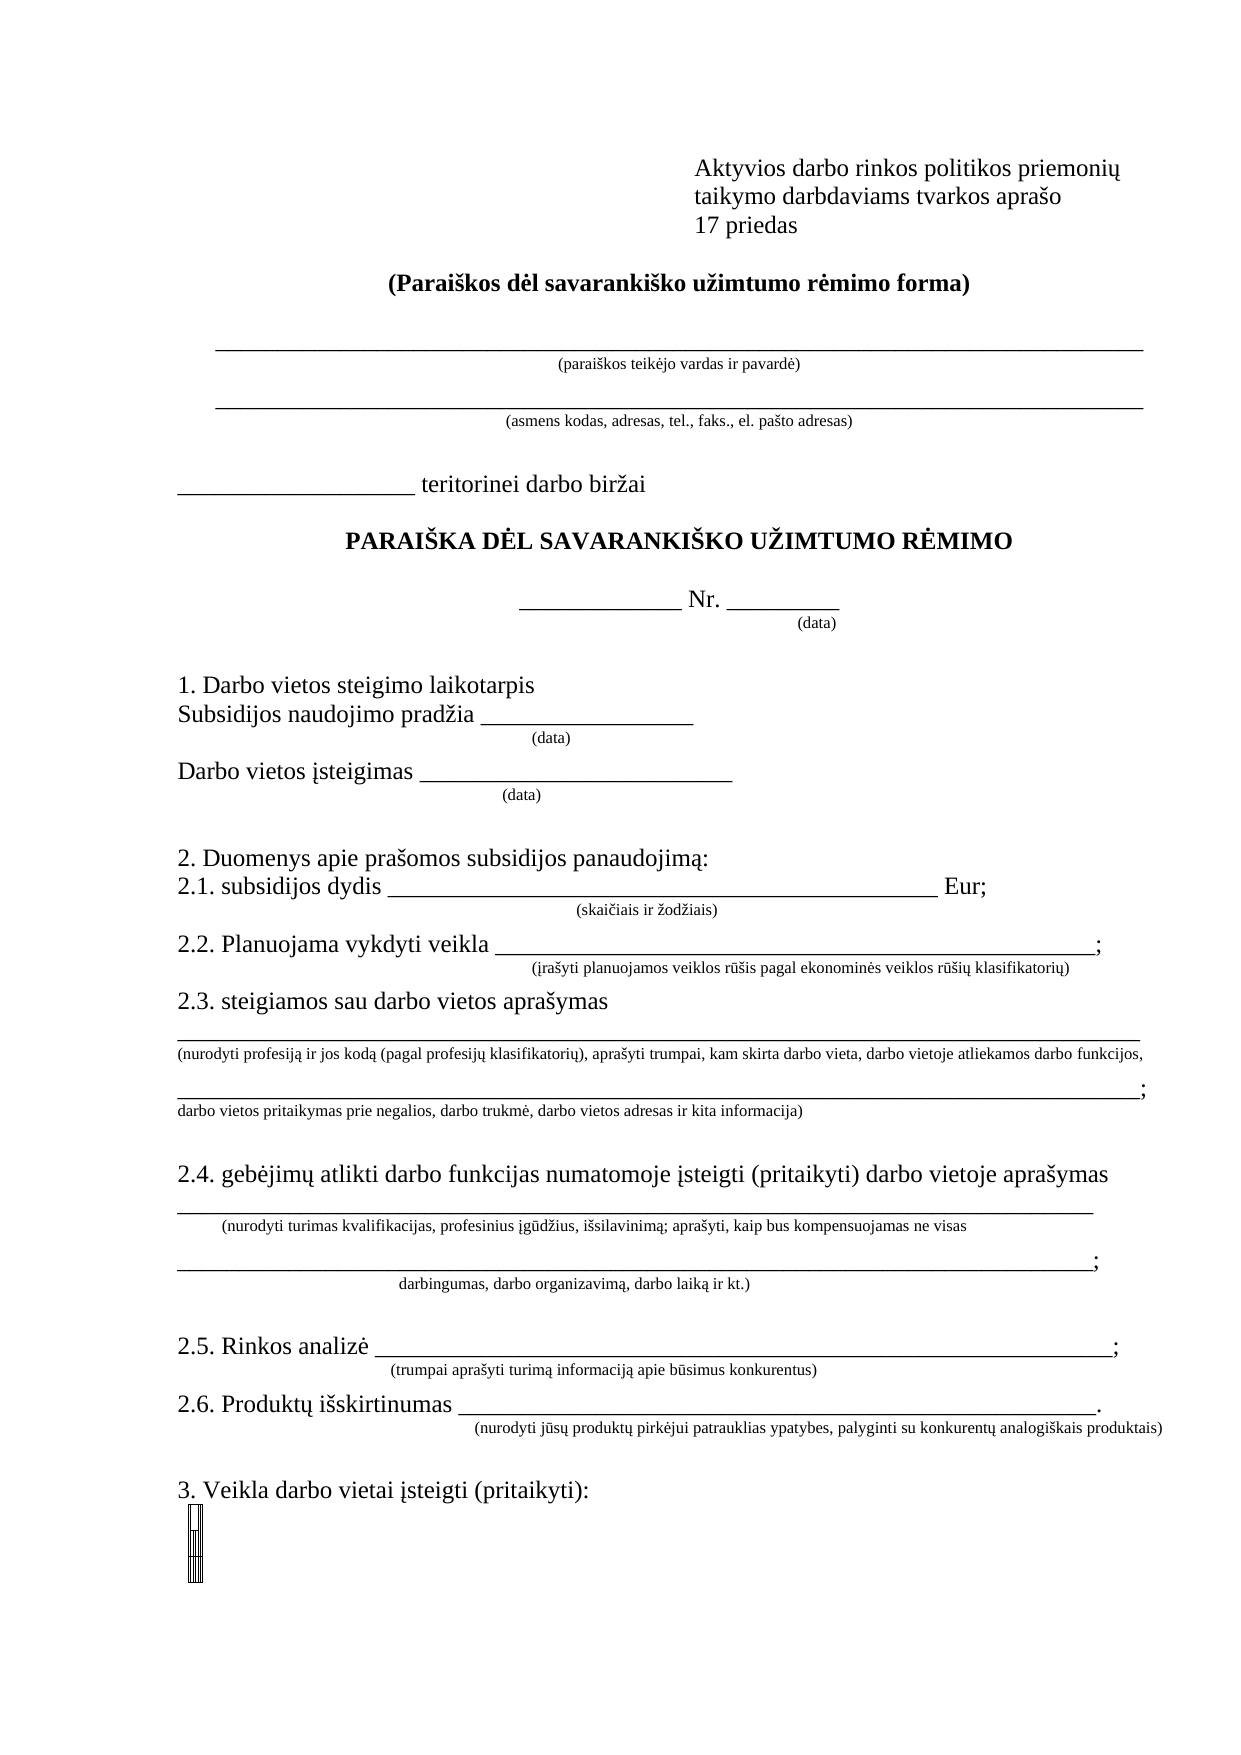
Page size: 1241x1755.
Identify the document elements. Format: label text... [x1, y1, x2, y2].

text (paraiškos teikėjo vardas ir pavardė) [177, 354, 1181, 383]
text 2.6. Produktų išskirtinumas ___________________________________________________. [177, 1389, 1181, 1418]
text (data) [177, 613, 1181, 641]
text (nurodyti profesiją ir jos kodą (pagal profesijų klasifikatorių), aprašyti trumpai, kam skirta darbo vieta, darbo vietoje atliekamos darbo funkcijos, [177, 1044, 1181, 1073]
text 2.1. subsidijos dydis ____________________________________________ Eur; [177, 871, 1181, 900]
text 2. Duomenys apie prašomos subsidijos panaudojimą: [177, 843, 1181, 871]
text 2.2. Planuojama vykdyti veikla ________________________________________________; [177, 929, 1181, 958]
text (nurodyti jūsų produktų pirkėjui patrauklias ypatybes, palyginti su konkurentų analogiškais produktais) [177, 1418, 1181, 1446]
text (nurodyti turimas kvalifikacijas, profesinius įgūdžius, išsilavinimą; aprašyti, kaip bus kompensuojamas ne visas [177, 1216, 1181, 1245]
text (skaičiais ir žodžiais) [177, 900, 1181, 929]
text 3. Veikla darbo vietai įsteigti (pritaikyti): [177, 1475, 1181, 1504]
text (asmens kodas, adresas, tel., faks., el. pašto adresas) [177, 411, 1181, 440]
text ; [177, 1245, 1181, 1274]
text (įrašyti planuojamos veiklos rūšis pagal ekonominės veiklos rūšių klasifikatorių) [177, 958, 1181, 986]
text (data) [177, 785, 1181, 814]
text darbingumas, darbo organizavimą, darbo laiką ir kt.) [177, 1274, 1181, 1303]
text 2.4. gebėjimų atlikti darbo funkcijas numatomoje įsteigti (pritaikyti) darbo vietoje aprašymas [177, 1159, 1181, 1188]
text 1. Darbo vietos steigimo laikotarpis [177, 670, 1181, 699]
text Subsidijos naudojimo pradžia _________________ [177, 699, 1181, 728]
text 17 priedas [694, 210, 1181, 239]
text 2.5. Rinkos analizė ___________________________________________________________; [177, 1331, 1181, 1360]
text ___________________ teritorinei darbo biržai [177, 469, 1181, 498]
text Aktyvios darbo rinkos politikos priemonių [694, 153, 1181, 181]
text _____________ Nr. _________ [177, 584, 1181, 613]
text 2.3. steigiamos sau darbo vietos aprašymas [177, 986, 1181, 1015]
text (data) [177, 728, 1181, 756]
text taikymo darbdaviams tvarkos aprašo [694, 181, 1181, 210]
text Paraiška DĖL savarankiškO užimtumO rĖMIMO [177, 526, 1181, 555]
text (Paraiškos dėl savarankiško užimtumo rėmimo forma) [177, 268, 1181, 296]
text _____________________________________________________________________________ [177, 1015, 1181, 1044]
text _____________________________________________________________________________; [177, 1073, 1181, 1101]
text darbo vietos pritaikymas prie negalios, darbo trukmė, darbo vietos adresas ir kita informacija) [177, 1101, 1181, 1130]
text Darbo vietos įsteigimas _________________________ [177, 756, 1181, 785]
text (trumpai aprašyti turimą informaciją apie būsimus konkurentus) [177, 1360, 1181, 1389]
